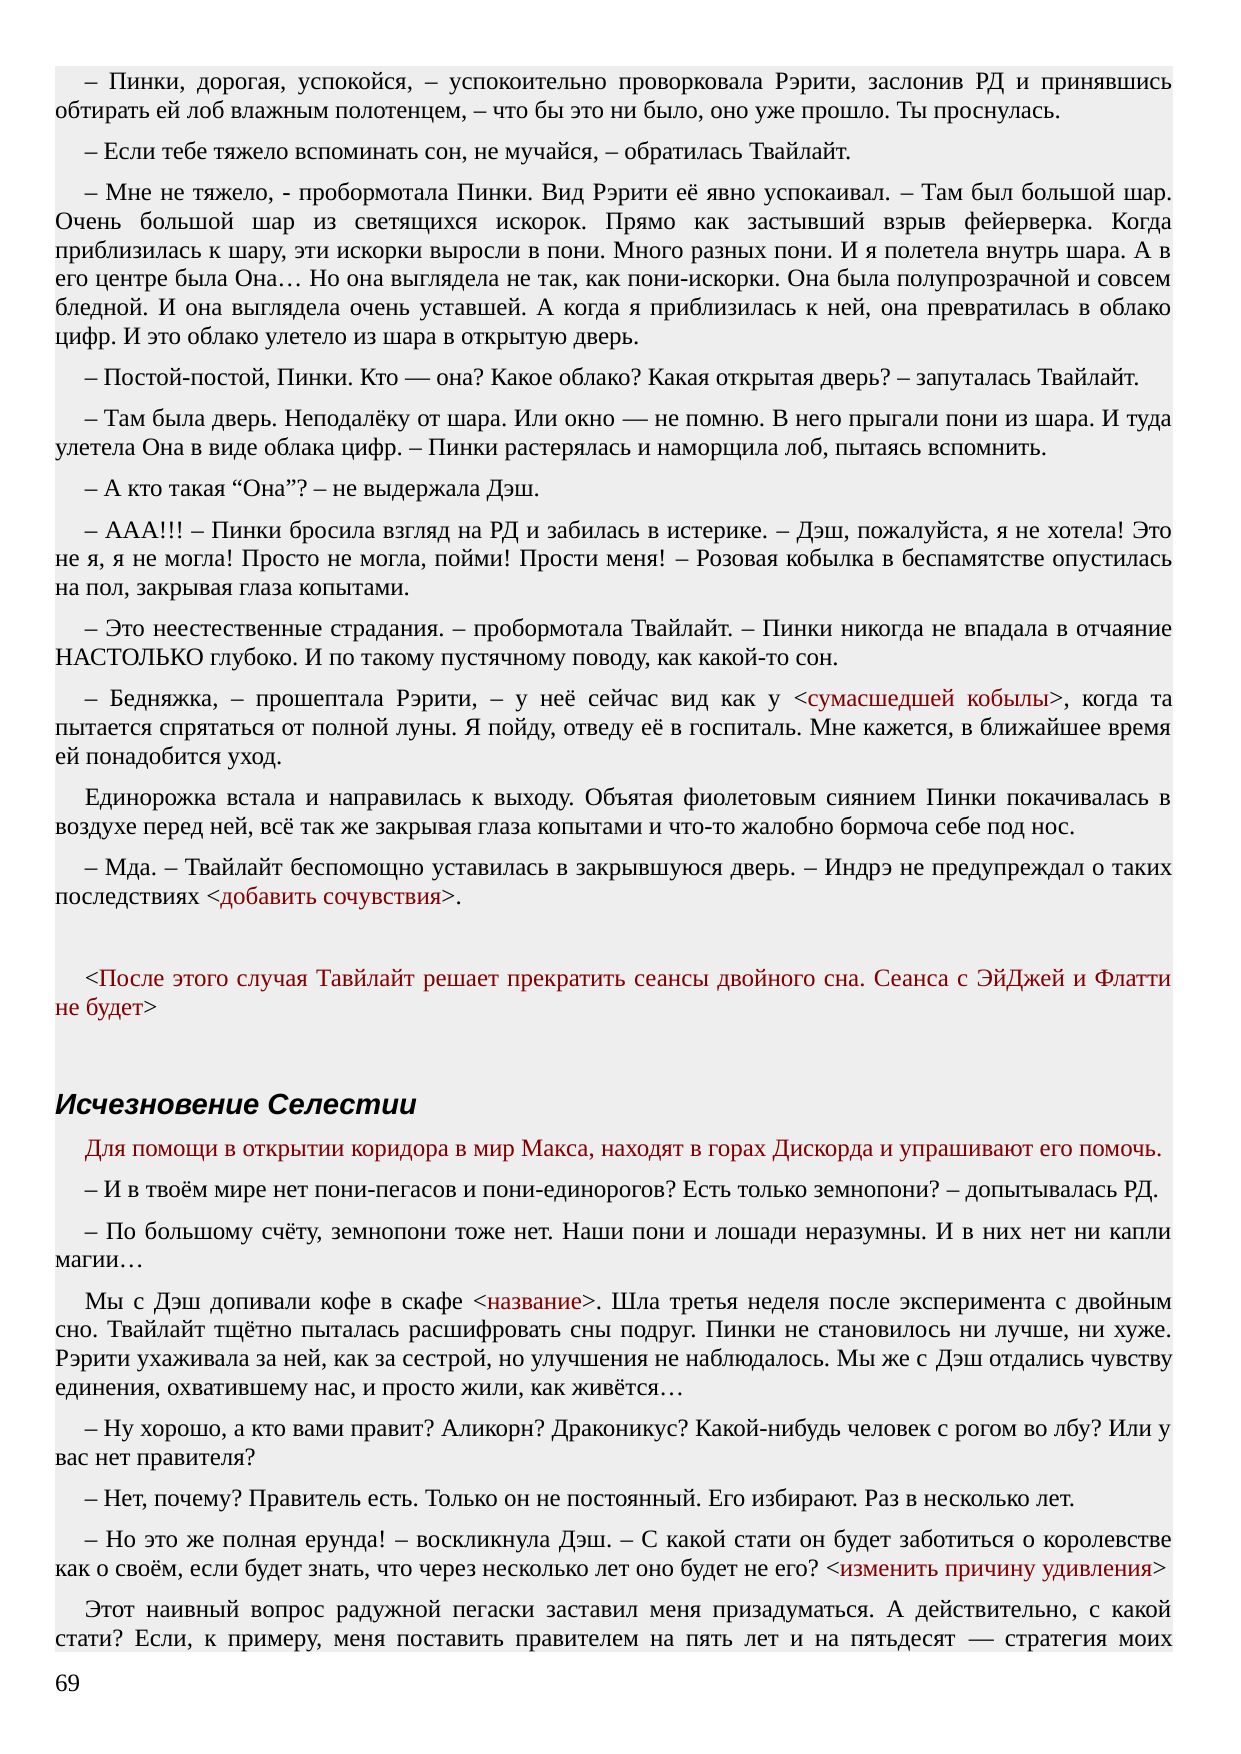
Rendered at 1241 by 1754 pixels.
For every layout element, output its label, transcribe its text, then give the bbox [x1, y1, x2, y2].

text – Мне не тяжело, - пробормотала Пинки. Вид Рэрити её явно успокаивал. – Там был большой шар. Очень большой шар из светящихся искорок. Прямо как застывший взрыв фейерверка. Когда приблизилась к шару, эти искорки выросли в пони. Много разных пони. И я полетела внутрь шара. А в его центре была Она… Но она выглядела не так, как пони-искорки. Она была полупрозрачной и совсем бледной. И она выглядела очень уставшей. А когда я приблизилась к ней, она превратилась в облако цифр. И это облако улетело из шара в открытую дверь. [55, 177, 1173, 350]
text – Постой-постой, Пинки. Кто — она? Какое облако? Какая открытая дверь? – запуталась Твайлайт. [55, 362, 1173, 391]
text – Если тебе тяжело вспоминать сон, не мучайся, – обратилась Твайлайт. [55, 136, 1173, 165]
text Мы с Дэш допивали кофе в cкафе <название>. Шла третья неделя после эксперимента с двойным сно. Твайлайт тщётно пыталась расшифровать сны подруг. Пинки не становилось ни лучше, ни хуже. Рэрити ухаживала за ней, как за сестрой, но улучшения не наблюдалось. Мы же с Дэш отдались чувству единения, охватившему нас, и просто жили, как живётся… [55, 1286, 1173, 1401]
subtitle Исчезновение Селестии [55, 1087, 1173, 1121]
text – Там была дверь. Неподалёку от шара. Или окно — не помню. В него прыгали пони из шара. И туда улетела Она в виде облака цифр. – Пинки растерялась и наморщила лоб, пытаясь вспомнить. [55, 403, 1173, 461]
text – По большому счёту, земнопони тоже нет. Наши пони и лошади неразумны. И в них нет ни капли магии… [55, 1216, 1173, 1273]
text <После этого случая Тавйлайт решает прекратить сеансы двойного сна. Сеанса с ЭйДжей и Флатти не будет> [55, 963, 1173, 1021]
text – Нет, почему? Правитель есть. Только он не постоянный. Его избирают. Раз в несколько лет. [55, 1483, 1173, 1512]
text Для помощи в открытии коридора в мир Макса, находят в горах Дискорда и упрашивают его помочь. [55, 1133, 1173, 1162]
text – Мда. – Твайлайт беспомощно уставилась в закрывшуюся дверь. – Индрэ не предупреждал о таких последствиях <добавить сочувствия>. [55, 852, 1173, 910]
text – И в твоём мире нет пони-пегасов и пони-единорогов? Есть только земнопони? – допытывалась РД. [55, 1174, 1173, 1203]
text – Пинки, дорогая, успокойся, – успокоительно проворковала Рэрити, заслонив РД и принявшись обтирать ей лоб влажным полотенцем, – что бы это ни было, оно уже прошло. Ты проснулась. [55, 66, 1173, 123]
text – А кто такая “Она”? – не выдержала Дэш. [55, 473, 1173, 502]
text – Это неестественные страдания. – пробормотала Твайлайт. – Пинки никогда не впадала в отчаяние НАСТОЛЬКО глубоко. И по такому пустячному поводу, как какой-то сон. [55, 613, 1173, 671]
text – Бедняжка, – прошептала Рэрити, – у неё сейчас вид как у <сумасшедшей кобылы>, когда та пытается спрятаться от полной луны. Я пойду, отведу её в госпиталь. Мне кажется, в ближайшее время ей понадобится уход. [55, 683, 1173, 770]
text Этот наивный вопрос радужной пегаски заставил меня призадуматься. А действительно, с какой стати? Если, к примеру, меня поставить правителем на пять лет и на пятьдесят — стратегия моих [55, 1594, 1173, 1652]
text – Но это же полная ерунда! – воскликнула Дэш. – С какой стати он будет заботиться о королевстве как о своём, если будет знать, что через несколько лет оно будет не его? <изменить причину удивления> [55, 1524, 1173, 1582]
text – ААА!!! – Пинки бросила взгляд на РД и забилась в истерике. – Дэш, пожалуйста, я не хотела! Это не я, я не могла! Просто не могла, пойми! Прости меня! – Розовая кобылка в беспамятстве опустилась на пол, закрывая глаза копытами. [55, 515, 1173, 601]
text – Ну хорошо, а кто вами правит? Аликорн? Драконикус? Какой-нибудь человек с рогом во лбу? Или у вас нет правителя? [55, 1413, 1173, 1471]
text Единорожка встала и направилась к выходу. Объятая фиолетовым сиянием Пинки покачивалась в воздухе перед ней, всё так же закрывая глаза копытами и что-то жалобно бормоча себе под нос. [55, 782, 1173, 840]
